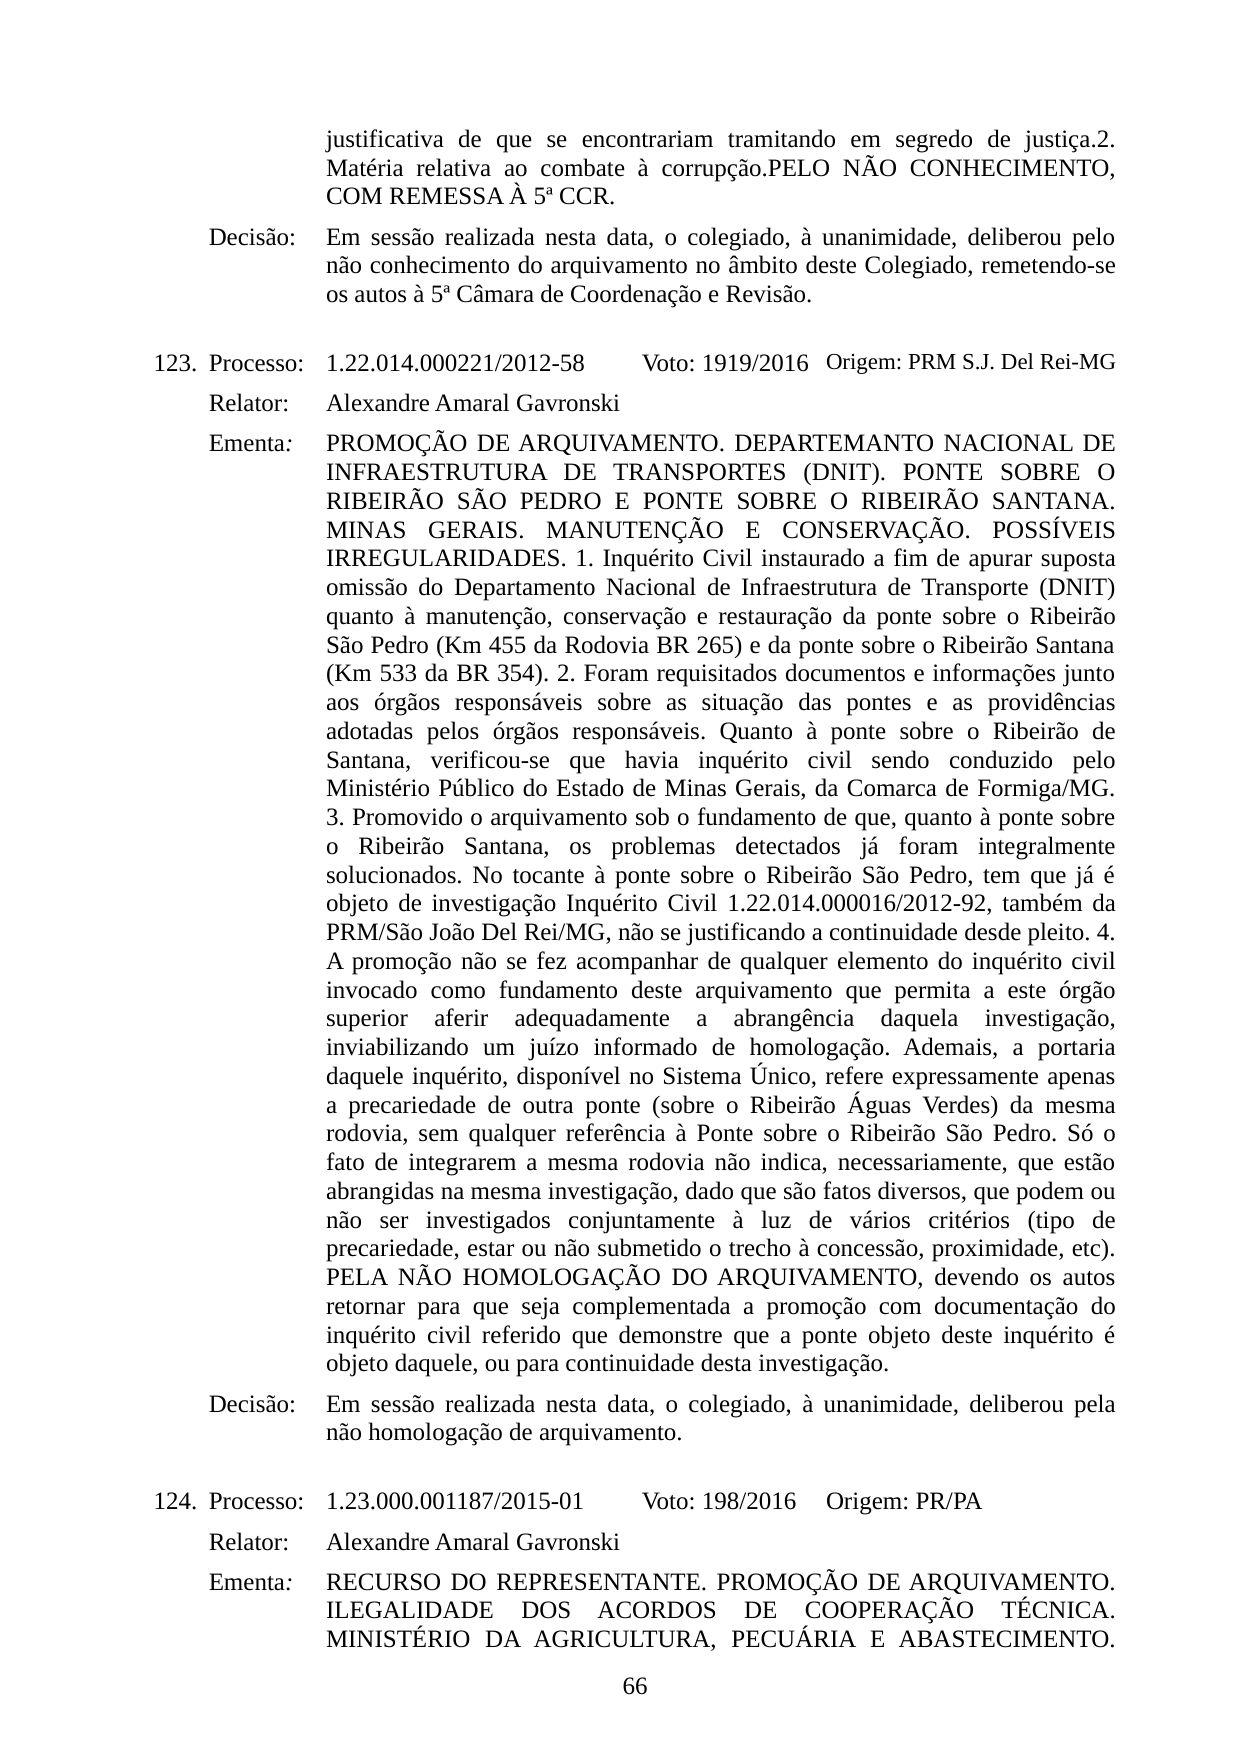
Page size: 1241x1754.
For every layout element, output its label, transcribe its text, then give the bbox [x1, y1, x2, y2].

table_header 124. [148, 1481, 203, 1521]
table_cell Decisão: [203, 1383, 320, 1452]
table_cell [203, 118, 320, 216]
table_header 1.23.000.001187/2015-01 [320, 1481, 636, 1521]
table_cell Ementa: [203, 1561, 320, 1659]
table_cell Decisão: [203, 216, 320, 313]
table_cell Em sessão realizada nesta data, o colegiado, à unanimidade, deliberou pela não homologação de arquivamento. [320, 1383, 1122, 1452]
table_cell [148, 1561, 203, 1659]
table_cell justificativa de que se encontrariam tramitando em segredo de justiça.2. Matéria relativa ao combate à corrupção.PELO NÃO CONHECIMENTO, COM REMESSA À 5ª CCR. [320, 118, 1122, 216]
table_cell Relator: [203, 383, 320, 423]
table_header Voto: 198/2016 [636, 1481, 820, 1521]
table_cell [148, 383, 203, 423]
table_header Voto: 1919/2016 [636, 342, 820, 382]
table_header 123. [148, 342, 203, 382]
table_cell PROMOÇÃO DE ARQUIVAMENTO. DEPARTEMANTO NACIONAL DE INFRAESTRUTURA DE TRANSPORTES (DNIT). PONTE SOBRE O RIBEIRÃO SÃO PEDRO E PONTE SOBRE O RIBEIRÃO SANTANA. MINAS GERAIS. MANUTENÇÃO E CONSERVAÇÃO. POSSÍVEIS IRREGULARIDADES. 1. Inquérito Civil instaurado a fim de apurar suposta omissão do Departamento Nacional de Infraestrutura de Transporte (DNIT) quanto à manutenção, conservação e restauração da ponte sobre o Ribeirão São Pedro (Km 455 da Rodovia BR 265) e da ponte sobre o Ribeirão Santana (Km 533 da BR 354). 2. Foram requisitados documentos e informações junto aos órgãos responsáveis sobre as situação das pontes e as providências adotadas pelos órgãos responsáveis. Quanto à ponte sobre o Ribeirão de Santana, verificou-se que havia inquérito civil sendo conduzido pelo Ministério Público do Estado de Minas Gerais, da Comarca de Formiga/MG. 3. Promovido o arquivamento sob o fundamento de que, quanto à ponte sobre o Ribeirão Santana, os problemas detectados já foram integralmente solucionados. No tocante à ponte sobre o Ribeirão São Pedro, tem que já é objeto de investigação Inquérito Civil 1.22.014.000016/2012-92, também da PRM/São João Del Rei/MG, não se justificando a continuidade desde pleito. 4. A promoção não se fez acompanhar de qualquer elemento do inquérito civil invocado como fundamento deste arquivamento que permita a este órgão superior aferir adequadamente a abrangência daquela investigação, inviabilizando um juízo informado de homologação. Ademais, a portaria daquele inquérito, disponível no Sistema Único, refere expressamente apenas a precariedade de outra ponte (sobre o Ribeirão Águas Verdes) da mesma rodovia, sem qualquer referência à Ponte sobre o Ribeirão São Pedro. Só o fato de integrarem a mesma rodovia não indica, necessariamente, que estão abrangidas na mesma investigação, dado que são fatos diversos, que podem ou não ser investigados conjuntamente à luz de vários critérios (tipo de precariedade, estar ou não submetido o trecho à concessão, proximidade, etc). PELA NÃO HOMOLOGAÇÃO DO ARQUIVAMENTO, devendo os autos retornar para que seja complementada a promoção com documentação do inquérito civil referido que demonstre que a ponte objeto deste inquérito é objeto daquele, ou para continuidade desta investigação. [320, 423, 1122, 1383]
table_cell [148, 1521, 203, 1561]
table_cell Ementa: [203, 423, 320, 1383]
table_cell Em sessão realizada nesta data, o colegiado, à unanimidade, deliberou pelo não conhecimento do arquivamento no âmbito deste Colegiado, remetendo-se os autos à 5ª Câmara de Coordenação e Revisão. [320, 216, 1122, 313]
table_cell [148, 1383, 203, 1452]
table_cell [148, 423, 203, 1383]
table_cell Alexandre Amaral Gavronski [320, 383, 1122, 423]
table_header Origem: PR/PA [820, 1481, 1122, 1521]
table_cell Alexandre Amaral Gavronski [320, 1521, 1122, 1561]
table_header Processo: [203, 1481, 320, 1521]
table_header 1.22.014.000221/2012-58 [320, 342, 636, 382]
table_cell Relator: [203, 1521, 320, 1561]
table_cell [148, 118, 203, 216]
table_cell RECURSO DO REPRESENTANTE. PROMOÇÃO DE ARQUIVAMENTO. ILEGALIDADE DOS ACORDOS DE COOPERAÇÃO TÉCNICA. MINISTÉRIO DA AGRICULTURA, PECUÁRIA E ABASTECIMENTO. [320, 1561, 1122, 1659]
table_header Origem: PRM S.J. Del Rei-MG [820, 342, 1122, 382]
table_cell [148, 216, 203, 313]
table_header Processo: [203, 342, 320, 382]
